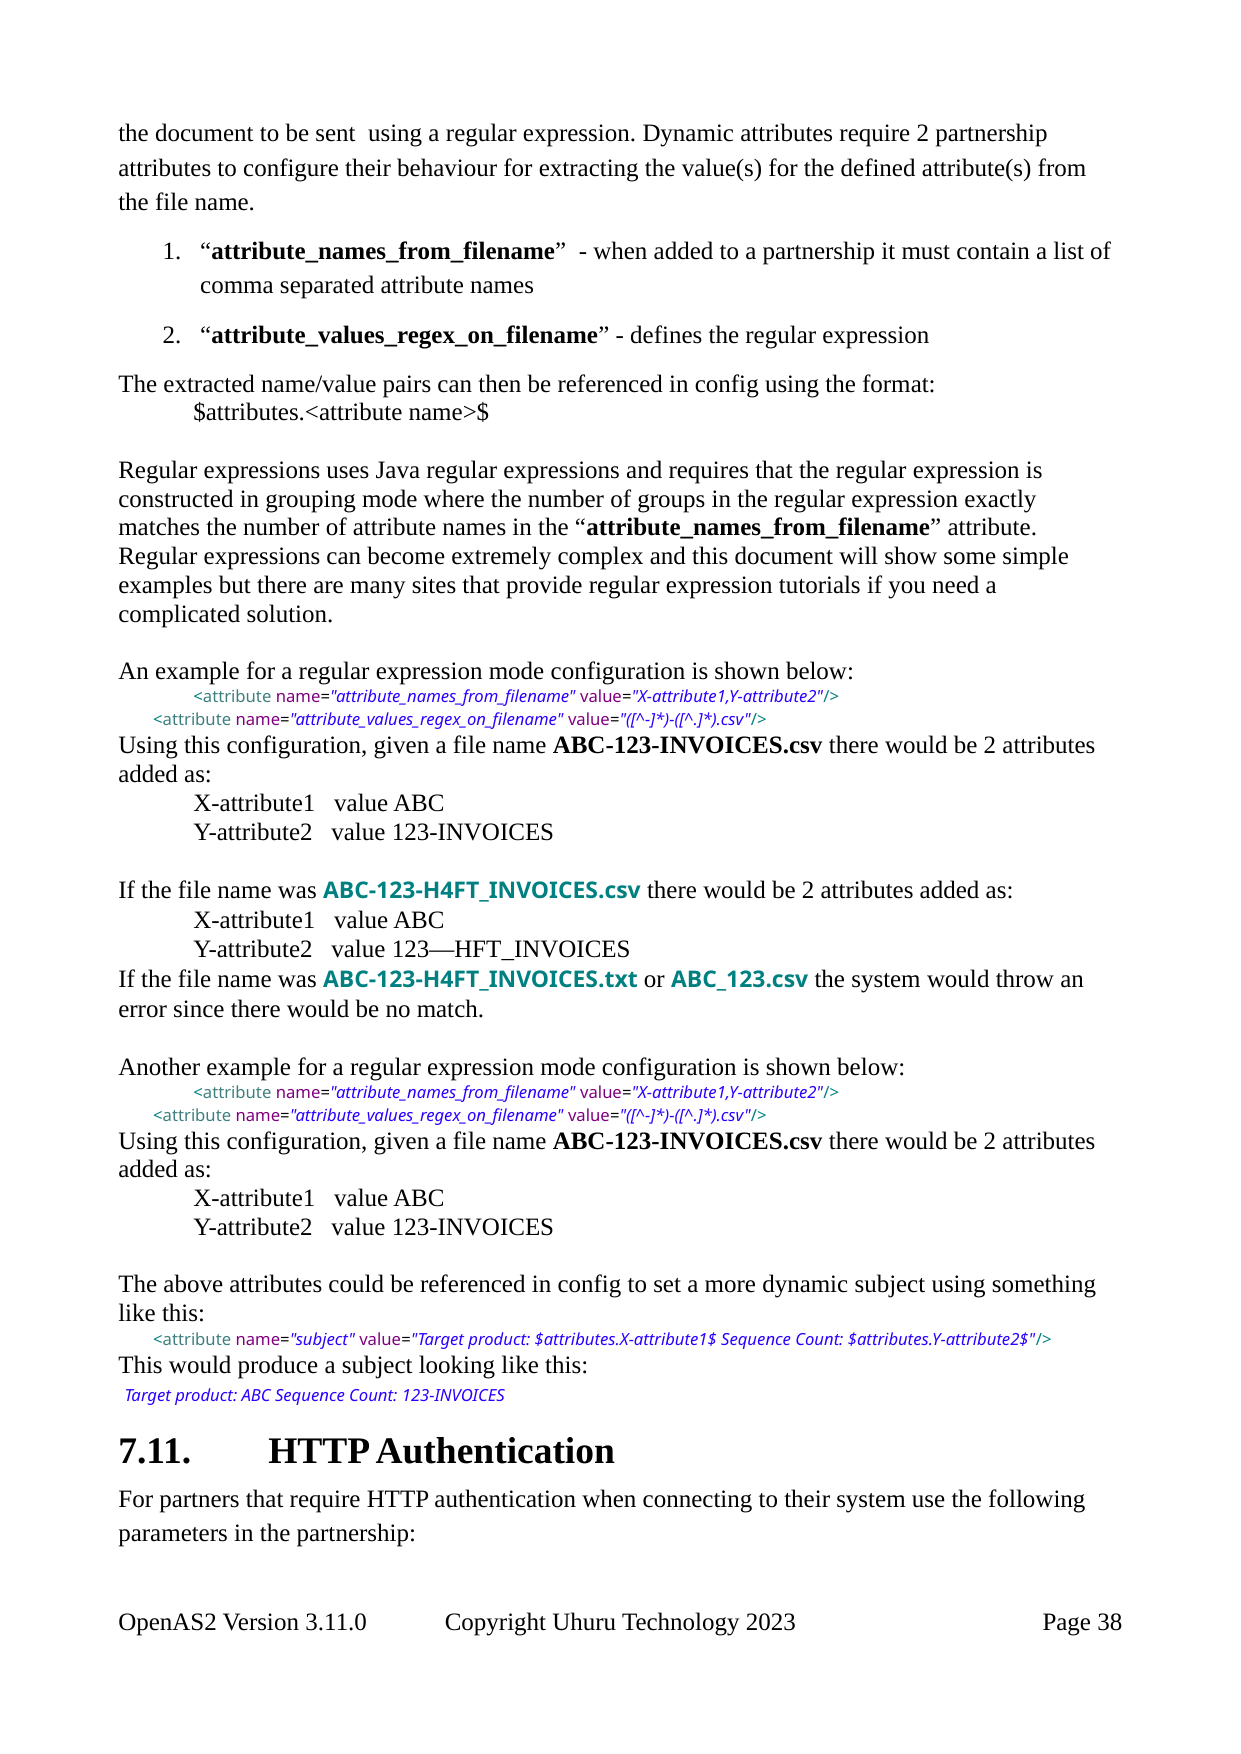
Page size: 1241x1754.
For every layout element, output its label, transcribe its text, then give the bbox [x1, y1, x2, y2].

list “attribute_values_regex_on_filename” - defines the regular expression [162, 320, 1122, 348]
text Using this configuration, given a file name ABC-123-INVOICES.csv there would be 2 attributes added as: [118, 1126, 1122, 1183]
text If the file name was ABC-123-H4FT_INVOICES.csv there would be 2 attributes added as: [118, 874, 1122, 905]
text the document to be sent using a regular expression. Dynamic attributes require 2 partnership attributes to configure their behaviour for extracting the value(s) for the defined attribute(s) from the file name. [118, 118, 1122, 216]
text X-attribute1 value ABC Y-attribute2 value 123-INVOICES [193, 788, 1122, 845]
text If the file name was ABC-123-H4FT_INVOICES.txt or ABC_123.csv the system would throw an error since there would be no match. [118, 963, 1122, 1023]
text Regular expressions uses Java regular expressions and requires that the regular expression is constructed in grouping mode where the number of groups in the regular expression exactly matches the number of attribute names in the “attribute_names_from_filename” attribute. Regular expressions can become extremely complex and this document will show some simple examples but there are many sites that provide regular expression tutorials if you need a complicated solution. [118, 455, 1122, 627]
text $attributes.<attribute name>$ [193, 397, 1122, 426]
text <attribute name="attribute_values_regex_on_filename" value="([^-]*)-([^.]*).csv"/> [118, 1103, 1122, 1126]
text Another example for a regular expression mode configuration is shown below: [118, 1052, 1122, 1080]
subtitle HTTP Authentication [118, 1428, 1122, 1471]
text <attribute name="attribute_names_from_filename" value="X-attribute1,Y-attribute2"/> [193, 1080, 1122, 1103]
text The above attributes could be referenced in config to set a more dynamic subject using something like this: [118, 1269, 1122, 1327]
text <attribute name="subject" value="Target product: $attributes.X-attribute1$ Sequence Count: $attributes.Y-attribute2$"/> [118, 1327, 1122, 1350]
text For partners that require HTTP authentication when connecting to their system use the following parameters in the partnership: [118, 1484, 1122, 1547]
text <attribute name="attribute_values_regex_on_filename" value="([^-]*)-([^.]*).csv"/> [118, 708, 1122, 730]
text An example for a regular expression mode configuration is shown below: [118, 656, 1122, 685]
text This would produce a subject looking like this: [118, 1350, 1122, 1378]
text X-attribute1 value ABC Y-attribute2 value 123—HFT_INVOICES [193, 905, 1122, 963]
text Using this configuration, given a file name ABC-123-INVOICES.csv there would be 2 attributes added as: [118, 730, 1122, 788]
text Target product: ABC Sequence Count: 123-INVOICES [118, 1378, 1122, 1407]
text The extracted name/value pairs can then be referenced in config using the format: [118, 369, 1122, 397]
text X-attribute1 value ABC Y-attribute2 value 123-INVOICES [193, 1183, 1122, 1241]
text <attribute name="attribute_names_from_filename" value="X-attribute1,Y-attribute2"/> [193, 685, 1122, 708]
list “attribute_names_from_filename” - when added to a partnership it must contain a list of comma separated attribute names [162, 236, 1122, 299]
